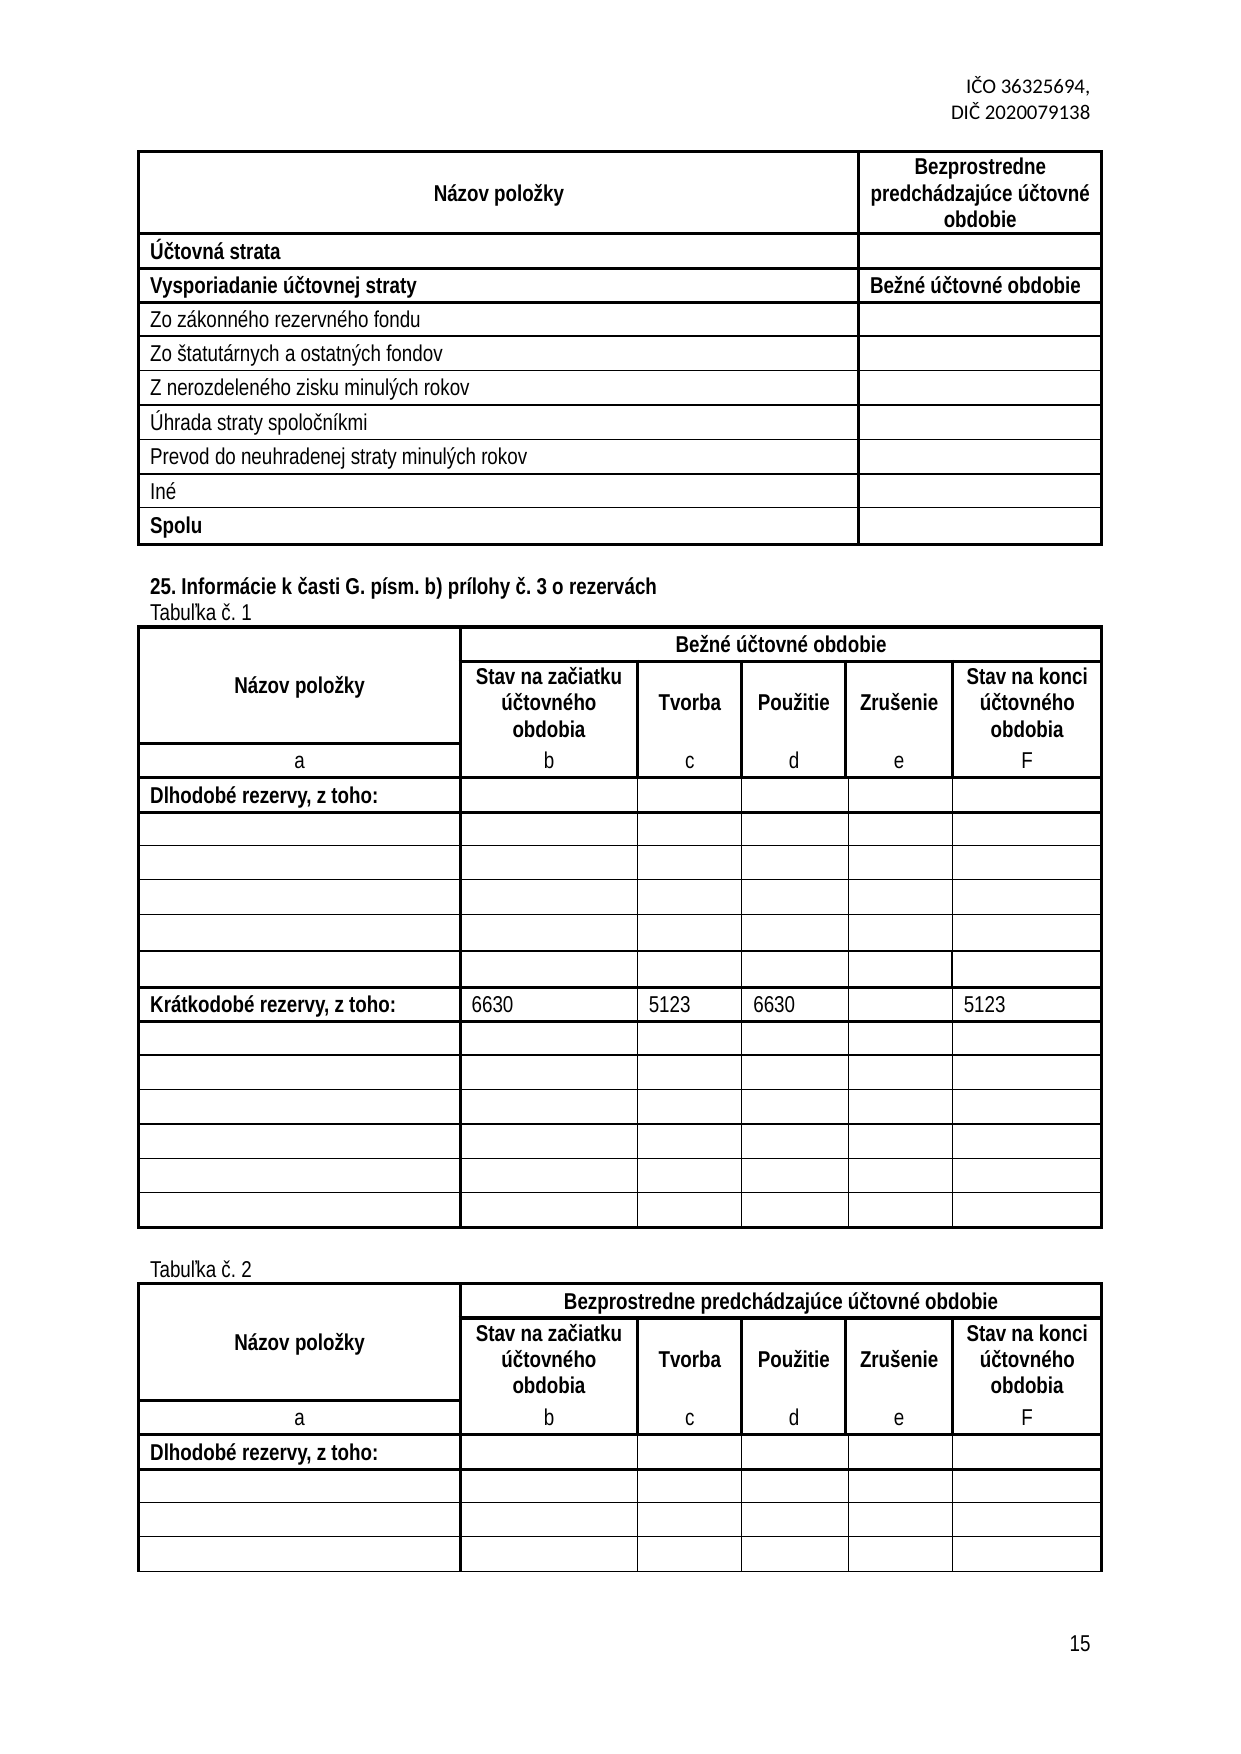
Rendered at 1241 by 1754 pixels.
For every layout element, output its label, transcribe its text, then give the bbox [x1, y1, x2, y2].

table_cell Iné [140, 475, 857, 507]
table_cell 6630 [742, 989, 848, 1020]
text Tabuľka č. 2 [150, 1256, 1090, 1282]
table_cell [742, 915, 848, 950]
table_cell [140, 814, 459, 845]
table_cell [849, 1471, 952, 1502]
table_cell a [140, 1402, 459, 1433]
table_cell a [140, 745, 459, 776]
table_cell [953, 915, 1100, 950]
table_cell [462, 814, 637, 845]
table_cell Stav na začiatku účtovného obdobia [462, 663, 636, 742]
table_cell Úhrada straty spoločníkmi [140, 406, 857, 438]
table_cell Tvorba [639, 663, 740, 742]
table_cell Použitie [743, 1320, 844, 1399]
table_cell [849, 814, 952, 845]
table_cell [953, 1193, 1100, 1226]
table_cell [638, 952, 741, 986]
table_cell [462, 1090, 637, 1123]
table_cell c [639, 742, 740, 776]
table_cell [742, 814, 848, 845]
table_cell Stav na konci účtovného obdobia [954, 663, 1100, 742]
table_cell [860, 337, 1100, 370]
table_cell [849, 1090, 952, 1123]
table_cell [742, 1503, 848, 1536]
table_cell Stav na konci účtovného obdobia [954, 1320, 1100, 1399]
table_cell [638, 846, 741, 879]
table_cell [462, 846, 637, 879]
table_cell [953, 779, 1100, 811]
table_cell Bežné účtovné obdobie [860, 270, 1100, 301]
table_cell [953, 880, 1100, 914]
table_cell [849, 1436, 952, 1467]
table_header Bežné účtovné obdobie [462, 629, 1100, 660]
table_cell Z nerozdeleného zisku minulých rokov [140, 371, 857, 404]
table_cell [140, 1537, 459, 1571]
table_cell Spolu [140, 508, 857, 543]
table_cell Stav na začiatku účtovného obdobia [462, 1320, 636, 1399]
table_cell [462, 952, 637, 986]
table_cell [638, 814, 741, 845]
table_cell [953, 1436, 1100, 1467]
table_cell [742, 1159, 848, 1192]
table_cell [462, 1193, 637, 1226]
table_cell [849, 915, 952, 950]
table_header Názov položky [140, 1285, 459, 1399]
table_cell [140, 1471, 459, 1502]
table_cell [742, 1436, 848, 1467]
table_cell Zo štatutárnych a ostatných fondov [140, 337, 857, 370]
table_cell d [743, 1399, 844, 1433]
table_cell [849, 952, 951, 986]
table_cell [849, 1159, 952, 1192]
table_cell [742, 779, 848, 811]
table_cell [638, 1056, 741, 1089]
table_cell [462, 1471, 637, 1502]
table_cell F [954, 1399, 1100, 1433]
table_header Názov položky [140, 629, 459, 742]
table_cell [462, 1056, 637, 1089]
table_cell [953, 1056, 1100, 1089]
table_cell Krátkodobé rezervy, z toho: [140, 989, 459, 1020]
table_cell [742, 1023, 848, 1054]
table_cell [849, 1537, 952, 1571]
table_cell [742, 1125, 848, 1157]
table_cell [953, 814, 1100, 845]
table_cell [953, 846, 1100, 879]
table_cell [140, 952, 459, 986]
table_cell [462, 915, 637, 950]
table_cell [638, 779, 741, 811]
table_cell b [462, 742, 636, 776]
table_cell [638, 915, 741, 950]
table_cell [849, 989, 952, 1020]
table_cell b [462, 1399, 636, 1433]
table_cell c [639, 1399, 740, 1433]
table_cell [860, 235, 1100, 267]
table_cell e [847, 1399, 951, 1433]
table_cell [140, 1056, 459, 1089]
title 25. Informácie k časti G. písm. b) prílohy č. 3 o rezervách [150, 573, 1090, 599]
table_cell [140, 1193, 459, 1226]
table_cell [849, 880, 952, 914]
table_cell [638, 880, 741, 914]
table_cell [953, 1159, 1100, 1192]
table_cell d [743, 742, 844, 776]
table_cell Dlhodobé rezervy, z toho: [140, 779, 459, 811]
table_cell [638, 1436, 741, 1467]
table_cell [638, 1090, 741, 1123]
table_cell [953, 1537, 1100, 1571]
table_cell e [847, 742, 951, 776]
table_cell [742, 880, 848, 914]
table_cell [860, 406, 1100, 438]
text Tabuľka č. 1 [150, 599, 1090, 625]
table_cell [860, 475, 1100, 507]
table_cell 6630 [462, 989, 637, 1020]
table_cell [462, 1503, 637, 1536]
table_cell [849, 779, 952, 811]
table_cell [953, 1503, 1100, 1536]
table_header Názov položky [140, 153, 857, 232]
table_cell [849, 846, 952, 879]
table_cell Zrušenie [847, 663, 951, 742]
table_cell Dlhodobé rezervy, z toho: [140, 1436, 459, 1467]
table_cell [742, 1090, 848, 1123]
table_cell [140, 1503, 459, 1536]
table_cell [462, 1159, 637, 1192]
table_cell [140, 1090, 459, 1123]
table_cell [638, 1125, 741, 1157]
table_cell [849, 1125, 952, 1157]
table_cell [742, 1056, 848, 1089]
table_cell [140, 1125, 459, 1157]
table_cell [742, 846, 848, 879]
table_cell [860, 304, 1100, 335]
table_cell [860, 371, 1100, 404]
table_cell [953, 1023, 1100, 1054]
table_cell [140, 1023, 459, 1054]
table_cell [140, 1159, 459, 1192]
table_cell [638, 1537, 741, 1571]
table_cell Tvorba [639, 1320, 740, 1399]
table_cell [953, 1471, 1100, 1502]
table_cell [860, 508, 1100, 543]
table_cell Vysporiadanie účtovnej straty [140, 270, 857, 301]
table_cell [462, 1436, 637, 1467]
table_cell [849, 1503, 952, 1536]
table_cell [140, 915, 459, 950]
table_cell [638, 1023, 741, 1054]
table_cell [953, 952, 1100, 986]
table_cell [462, 880, 637, 914]
table_cell [638, 1471, 741, 1502]
table_cell Zo zákonného rezervného fondu [140, 304, 857, 335]
table_cell Prevod do neuhradenej straty minulých rokov [140, 440, 857, 473]
table_cell [953, 1090, 1100, 1123]
table_cell Zrušenie [847, 1320, 951, 1399]
table_header Bezprostredne predchádzajúce účtovné obdobie [860, 153, 1100, 232]
table_cell [849, 1056, 952, 1089]
table_cell 5123 [953, 989, 1100, 1020]
table_cell F [954, 742, 1100, 776]
table_cell [462, 1537, 637, 1571]
table_cell [638, 1503, 741, 1536]
table_cell [140, 880, 459, 914]
table_cell [953, 1125, 1100, 1157]
table_cell [462, 1023, 637, 1054]
table_cell [140, 846, 459, 879]
table_cell [638, 1193, 741, 1226]
table_cell [638, 1159, 741, 1192]
table_cell [860, 440, 1100, 473]
table_cell [462, 779, 637, 811]
table_cell [462, 1125, 637, 1157]
table_cell [742, 1537, 848, 1571]
table_cell [742, 952, 848, 986]
table_cell Použitie [743, 663, 844, 742]
table_cell [849, 1023, 952, 1054]
table_cell Účtovná strata [140, 235, 857, 267]
table_cell [742, 1471, 848, 1502]
table_header Bezprostredne predchádzajúce účtovné obdobie [462, 1285, 1100, 1316]
table_cell [742, 1193, 848, 1226]
table_cell 5123 [638, 989, 741, 1020]
table_cell [849, 1193, 952, 1226]
